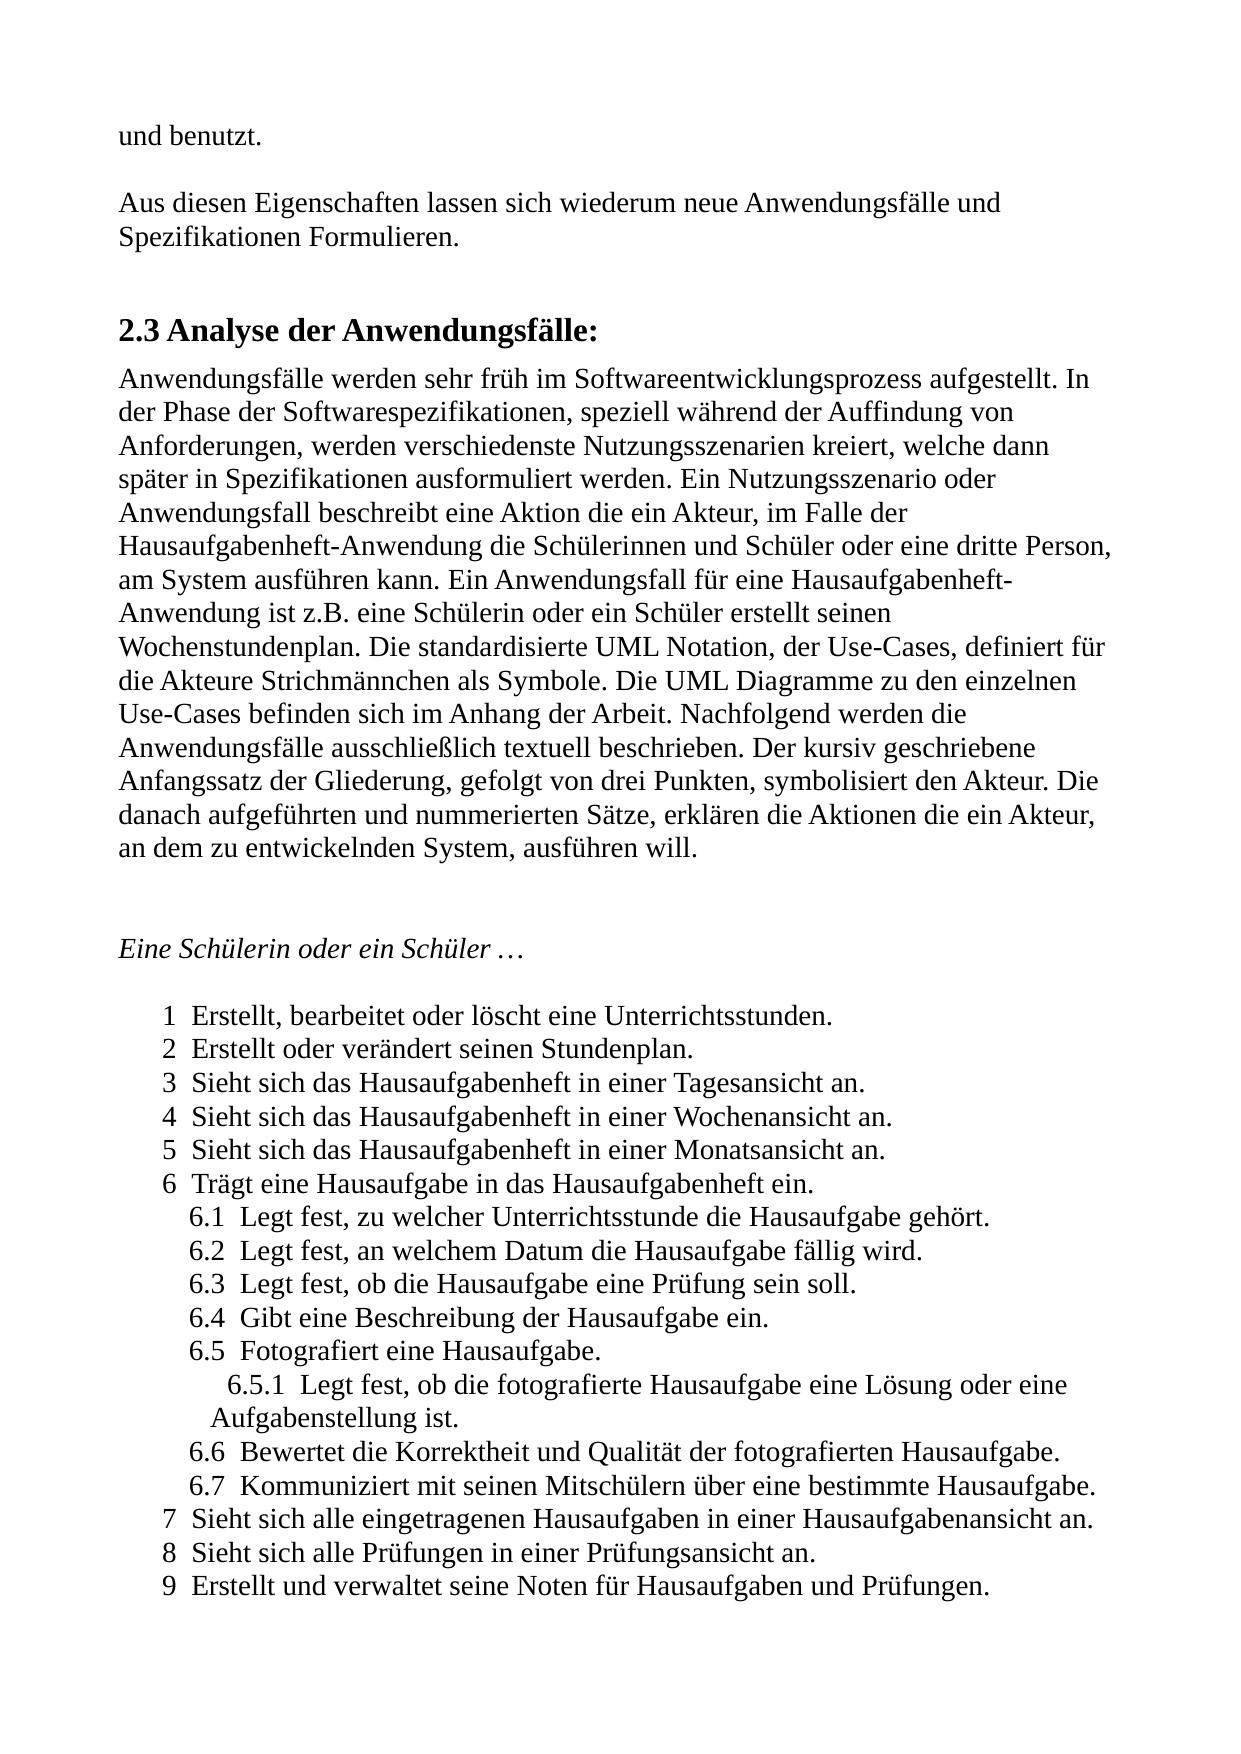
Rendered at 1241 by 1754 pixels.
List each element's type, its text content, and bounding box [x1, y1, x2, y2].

subtitle 2.3 Analyse der Anwendungsfälle: [118, 311, 1122, 349]
list Sieht sich alle Prüfungen in einer Prüfungsansicht an. [118, 1535, 1122, 1568]
list Legt fest, an welchem Datum die Hausaufgabe fällig wird. [145, 1233, 1122, 1266]
list Gibt eine Beschreibung der Hausaufgabe ein. [145, 1300, 1122, 1333]
list Legt fest, zu welcher Unterrichtsstunde die Hausaufgabe gehört. [145, 1199, 1122, 1233]
list Erstellt oder verändert seinen Stundenplan. [118, 1032, 1122, 1065]
list Sieht sich das Hausaufgabenheft in einer Tagesansicht an. [118, 1065, 1122, 1099]
list Erstellt, bearbeitet oder löscht eine Unterrichtsstunden. [118, 998, 1122, 1032]
list Sieht sich das Hausaufgabenheft in einer Wochenansicht an. [118, 1099, 1122, 1132]
list Kommuniziert mit seinen Mitschülern über eine bestimmte Hausaufgabe. [145, 1468, 1122, 1501]
list Sieht sich das Hausaufgabenheft in einer Monatsansicht an. [118, 1132, 1122, 1166]
list Bewertet die Korrektheit und Qualität der fotografierten Hausaufgabe. [145, 1434, 1122, 1468]
text und benutzt. [118, 118, 1122, 152]
list Sieht sich alle eingetragenen Hausaufgaben in einer Hausaufgabenansicht an. [118, 1501, 1122, 1535]
list Trägt eine Hausaufgabe in das Hausaufgabenheft ein. [118, 1166, 1122, 1199]
list Legt fest, ob die Hausaufgabe eine Prüfung sein soll. [145, 1266, 1122, 1300]
text Anwendungsfälle werden sehr früh im Softwareentwicklungsprozess aufgestellt. In der Phase der Softwarespezifikationen, speziell während der Auffindung von Anforderungen, werden verschiedenste Nutzungsszenarien kreiert, welche dann später in Spezifikationen ausformuliert werden. Ein Nutzungsszenario oder Anwendungsfall beschreibt eine Aktion die ein Akteur, im Falle der Hausaufgabenheft-Anwendung die Schülerinnen und Schüler oder eine dritte Person, am System ausführen kann. Ein Anwendungsfall für eine Hausaufgabenheft-Anwendung ist z.B. eine Schülerin oder ein Schüler erstellt seinen Wochenstundenplan. Die standardisierte UML Notation, der Use-Cases, definiert für die Akteure Strichmännchen als Symbole. Die UML Diagramme zu den einzelnen Use-Cases befinden sich im Anhang der Arbeit. Nachfolgend werden die Anwendungsfälle ausschließlich textuell beschrieben. Der kursiv geschriebene Anfangssatz der Gliederung, gefolgt von drei Punkten, symbolisiert den Akteur. Die danach aufgeführten und nummerierten Sätze, erklären die Aktionen die ein Akteur, an dem zu entwickelnden System, ausführen will. [118, 361, 1122, 864]
list Fotografiert eine Hausaufgabe. [145, 1333, 1122, 1367]
list Erstellt und verwaltet seine Noten für Hausaufgaben und Prüfungen. [118, 1568, 1122, 1602]
list Legt fest, ob die fotografierte Hausaufgabe eine Lösung oder eine Aufgabenstellung ist. [183, 1367, 1122, 1434]
text Eine Schülerin oder ein Schüler … [118, 931, 1122, 964]
text Aus diesen Eigenschaften lassen sich wiederum neue Anwendungsfälle und Spezifikationen Formulieren. [118, 185, 1122, 252]
